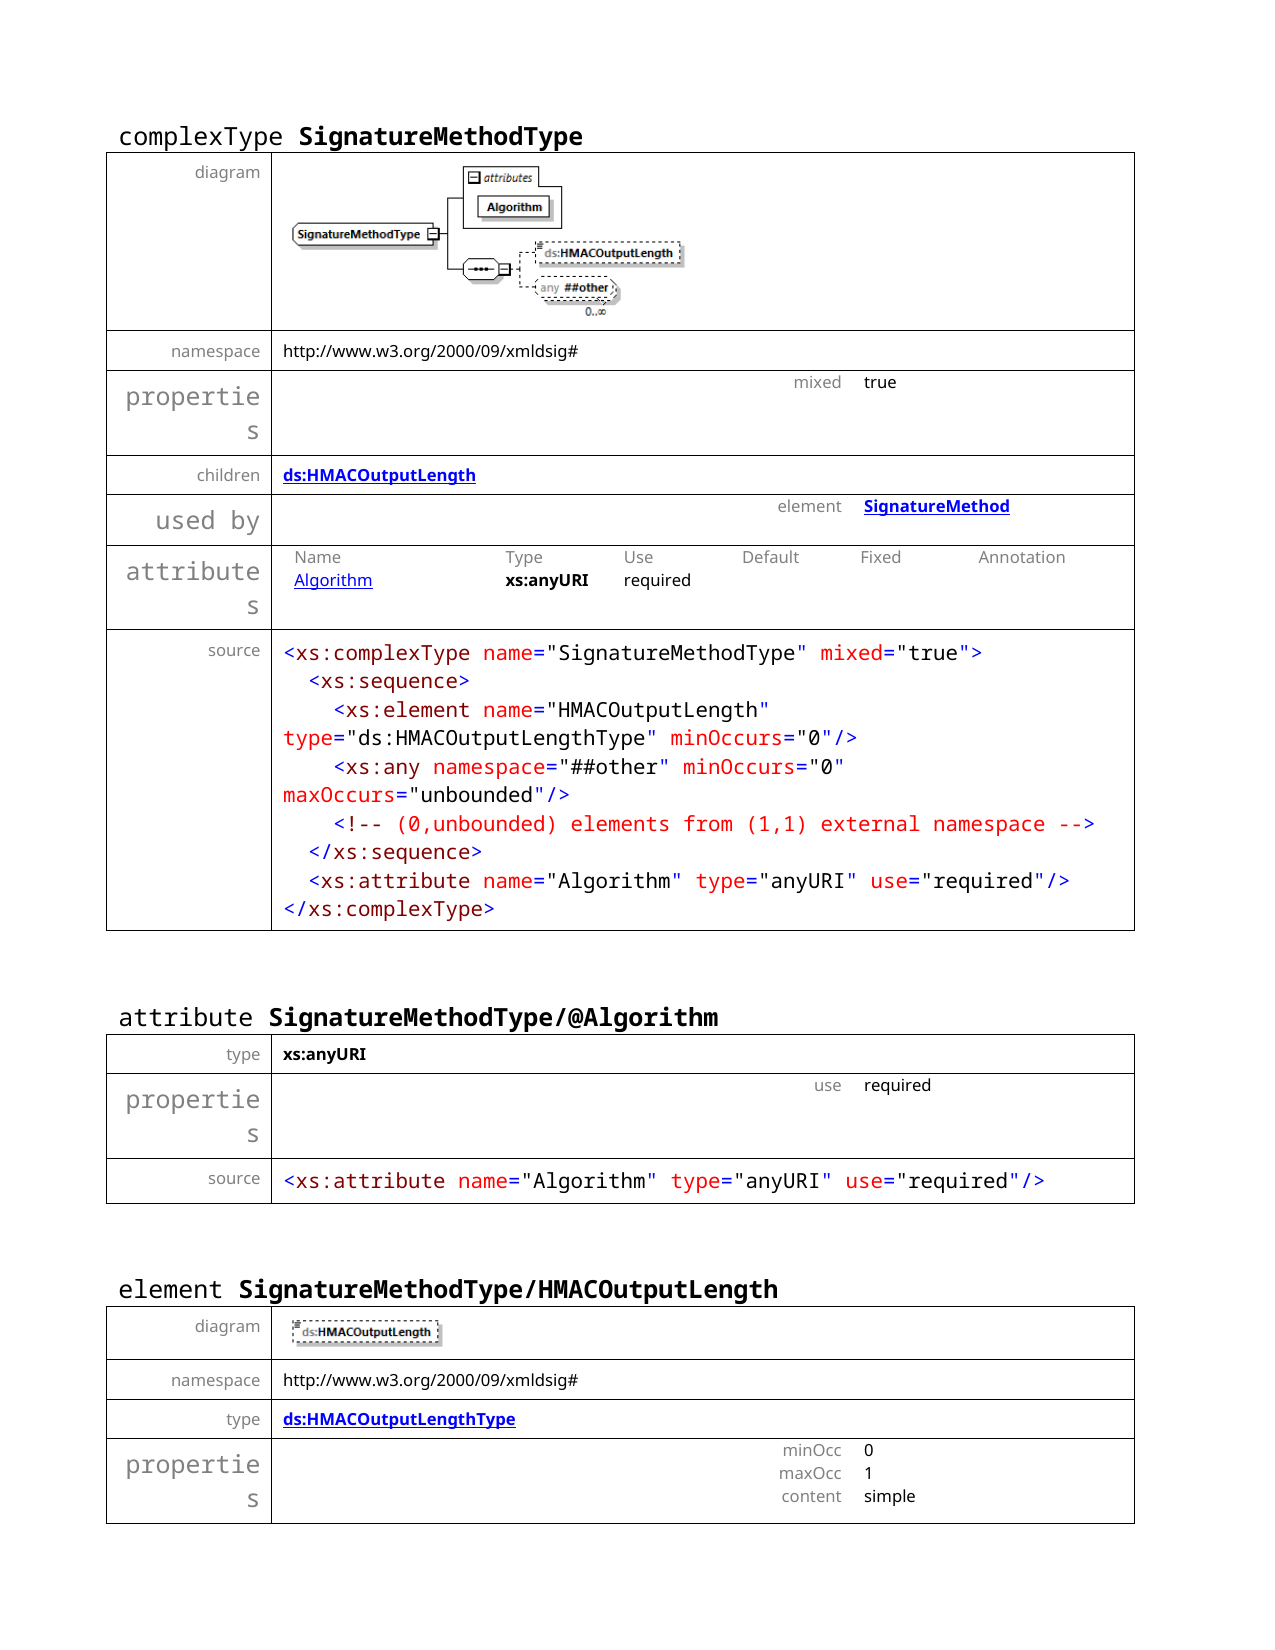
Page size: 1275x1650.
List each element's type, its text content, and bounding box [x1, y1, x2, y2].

table_cell [272, 1439, 1134, 1523]
table_cell content [283, 1485, 853, 1507]
table_cell <xs:attribute name="Algorithm" type="anyURI" use="required"/> [272, 1159, 1134, 1203]
text attribute SignatureMethodType/@Algorithm [118, 999, 1157, 1034]
table_cell required [613, 568, 731, 591]
table_cell maxOcc [283, 1462, 853, 1484]
table_cell http://www.w3.org/2000/09/xmldsig# [272, 331, 1134, 370]
table_cell namespace [107, 331, 271, 370]
table_cell xs:anyURI [494, 568, 612, 591]
table_cell children [107, 456, 271, 494]
table_cell [272, 371, 1134, 454]
table_header SignatureMethod [853, 495, 1134, 518]
text element SignatureMethodType/HMACOutputLength [118, 1272, 1157, 1306]
table_cell type [107, 1400, 271, 1438]
table_cell ds:HMACOutputLengthType [272, 1400, 1134, 1438]
table_cell [272, 1074, 1134, 1158]
table_header Use [613, 546, 731, 568]
table_header Annotation [967, 546, 1115, 568]
text complexType SignatureMethodType [118, 118, 1157, 152]
table_header Fixed [849, 546, 967, 568]
table_cell [967, 568, 1115, 591]
table_cell <xs:complexType name="SignatureMethodType" mixed="true"> <xs:sequence> <xs:element name="HMACOutputLength" type="ds:HMACOutputLengthType" minOccurs="0"/> <xs:any namespace="##other" minOccurs="0" maxOccurs="unbounded"/> <!-- (0,unbounded) elements from (1,1) external namespace --> </xs:sequence> <xs:attribute name="Algorithm" type="anyURI" use="required"/> </xs:complexType> [272, 630, 1134, 930]
table_cell [272, 546, 1134, 629]
table_cell simple [853, 1485, 1134, 1507]
table_header minOcc [283, 1439, 853, 1462]
table_cell source [107, 1159, 271, 1203]
table_header diagram [107, 1307, 271, 1359]
table_header required [853, 1074, 1134, 1097]
table_header 0 [853, 1439, 1134, 1462]
picture [282, 161, 695, 323]
table_cell [849, 568, 967, 591]
table_header Name [283, 546, 494, 568]
table_header element [283, 495, 853, 518]
table_cell ds:HMACOutputLength [272, 456, 1134, 494]
table_header true [853, 371, 1134, 393]
table_cell http://www.w3.org/2000/09/xmldsig# [272, 1360, 1134, 1399]
table_header Default [731, 546, 849, 568]
table_cell namespace [107, 1360, 271, 1399]
table_header [272, 153, 1134, 330]
table_cell [272, 495, 1134, 544]
table_cell properties [107, 371, 271, 454]
table_cell properties [107, 1439, 271, 1523]
table_cell source [107, 630, 271, 930]
table_header mixed [283, 371, 853, 393]
table_cell [731, 568, 849, 591]
table_header xs:anyURI [272, 1035, 1134, 1073]
table_header type [107, 1035, 271, 1073]
table_header diagram [107, 153, 271, 330]
table_header Type [494, 546, 612, 568]
table_cell used by [107, 495, 271, 544]
table_header use [283, 1074, 853, 1097]
table_cell 1 [853, 1462, 1134, 1484]
table_cell attributes [107, 546, 271, 629]
table_header [272, 1307, 1134, 1359]
table_cell properties [107, 1074, 271, 1158]
table_cell Algorithm [283, 568, 494, 591]
picture [282, 1315, 453, 1352]
